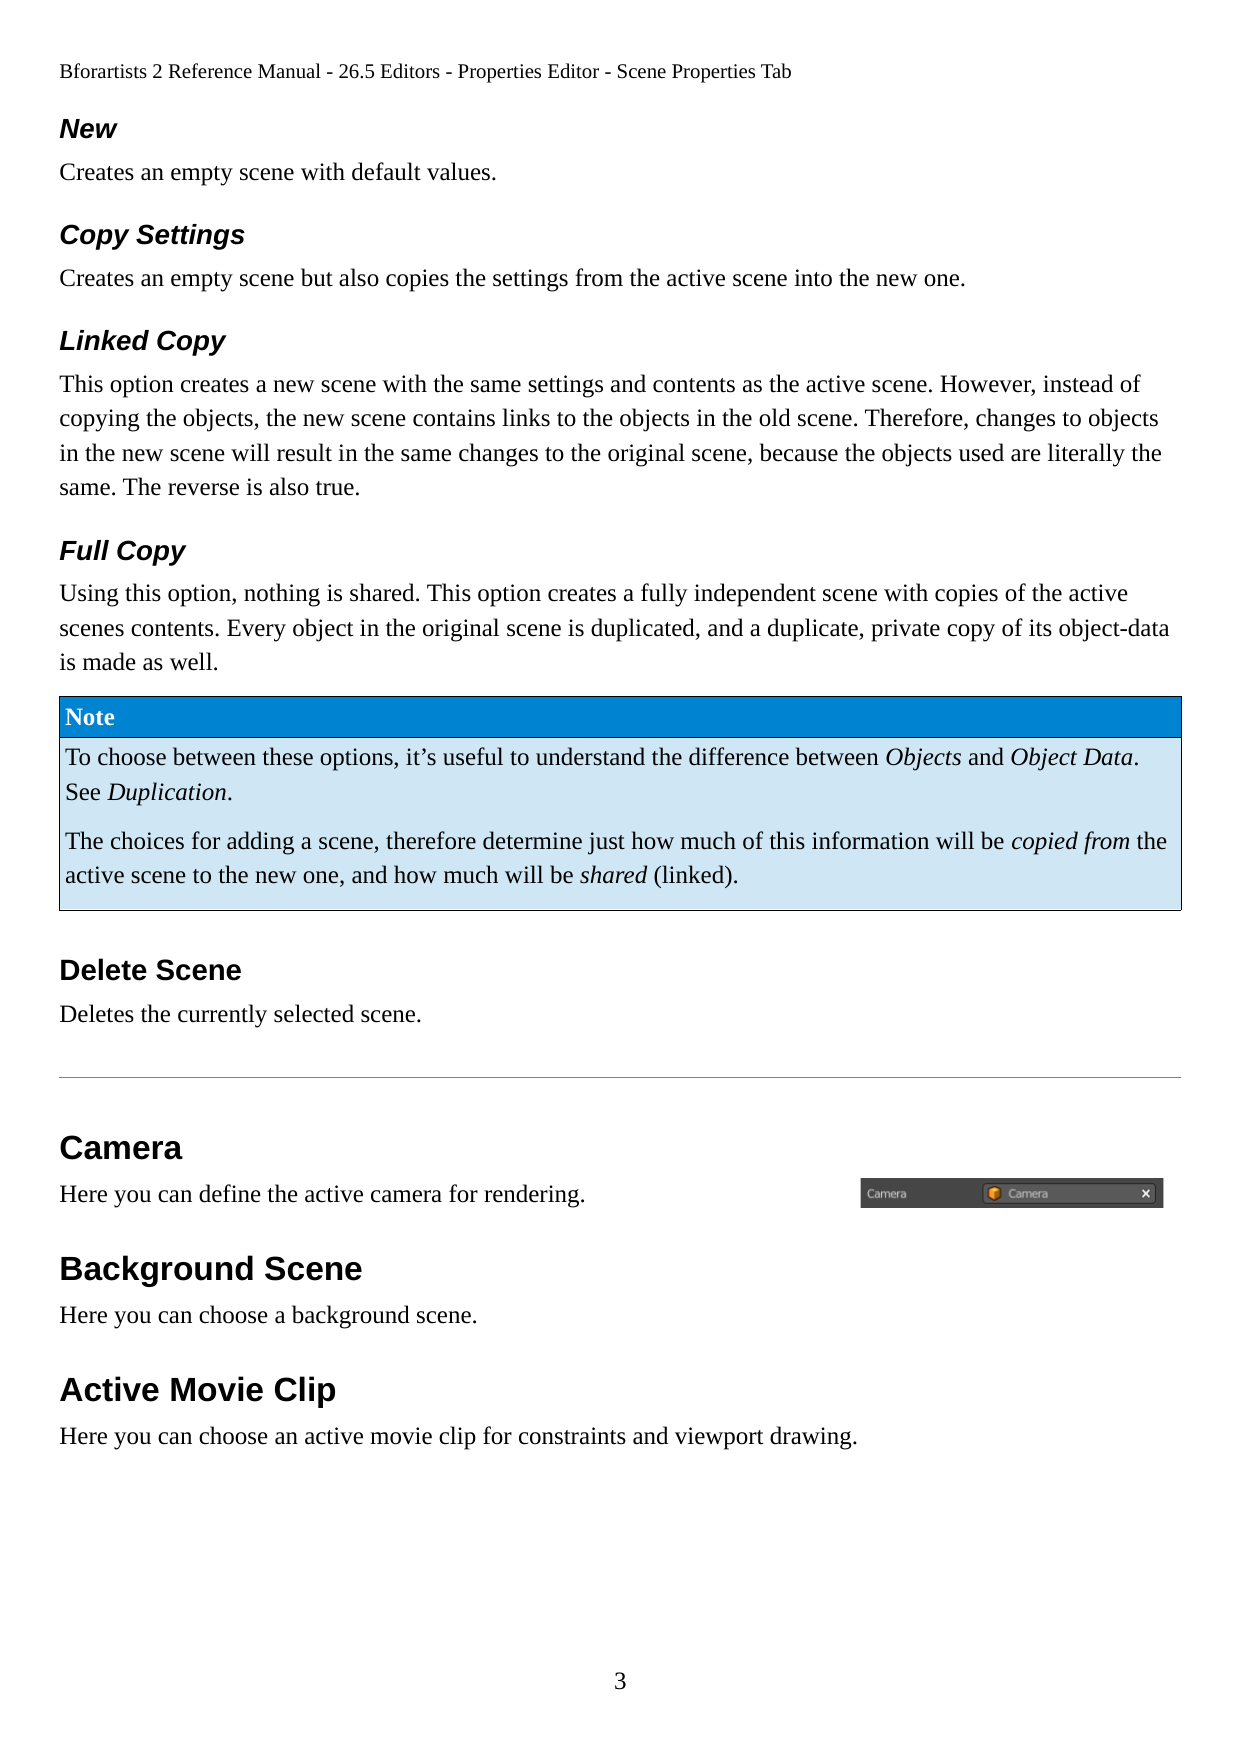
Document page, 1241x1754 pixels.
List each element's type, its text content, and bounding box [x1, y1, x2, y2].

table_header Note [60, 697, 1181, 737]
subtitle Camera [59, 1128, 1181, 1166]
subtitle Linked Copy [59, 324, 1181, 356]
picture [860, 1178, 1164, 1208]
text Using this option, nothing is shared. This option creates a fully independent scene with copies of the active scenes contents. Every object in the original scene is duplicated, and a duplicate, private copy of its object-data is made as well. [59, 578, 1181, 676]
text Here you can define the active camera for rendering. [59, 1179, 860, 1207]
table_cell To choose between these options, it’s useful to understand the difference between Objects and Object Data. See Duplication. The choices for adding a scene, therefore determine just how much of this information will be copied from the active scene to the new one, and how much will be shared (linked). [60, 738, 1181, 909]
subtitle Full Copy [59, 534, 1181, 566]
subtitle Background Scene [59, 1249, 1181, 1287]
subtitle New [59, 113, 1181, 144]
text Here you can choose an active movie clip for constraints and viewport drawing. [59, 1421, 1181, 1449]
text Deletes the currently selected scene. [59, 999, 1181, 1028]
subtitle Copy Settings [59, 218, 1181, 250]
subtitle Active Movie Clip [59, 1370, 1181, 1408]
text This option creates a new scene with the same settings and contents as the active scene. However, instead of copying the objects, the new scene contains links to the objects in the old scene. Therefore, changes to objects in the new scene will result in the same changes to the original scene, because the objects used are literally the same. The reverse is also true. [59, 369, 1181, 501]
text Creates an empty scene with default values. [59, 157, 1181, 186]
text Creates an empty scene but also copies the settings from the active scene into the new one. [59, 263, 1181, 292]
subtitle Delete Scene [59, 953, 1181, 987]
text Here you can choose a background scene. [59, 1300, 1181, 1328]
